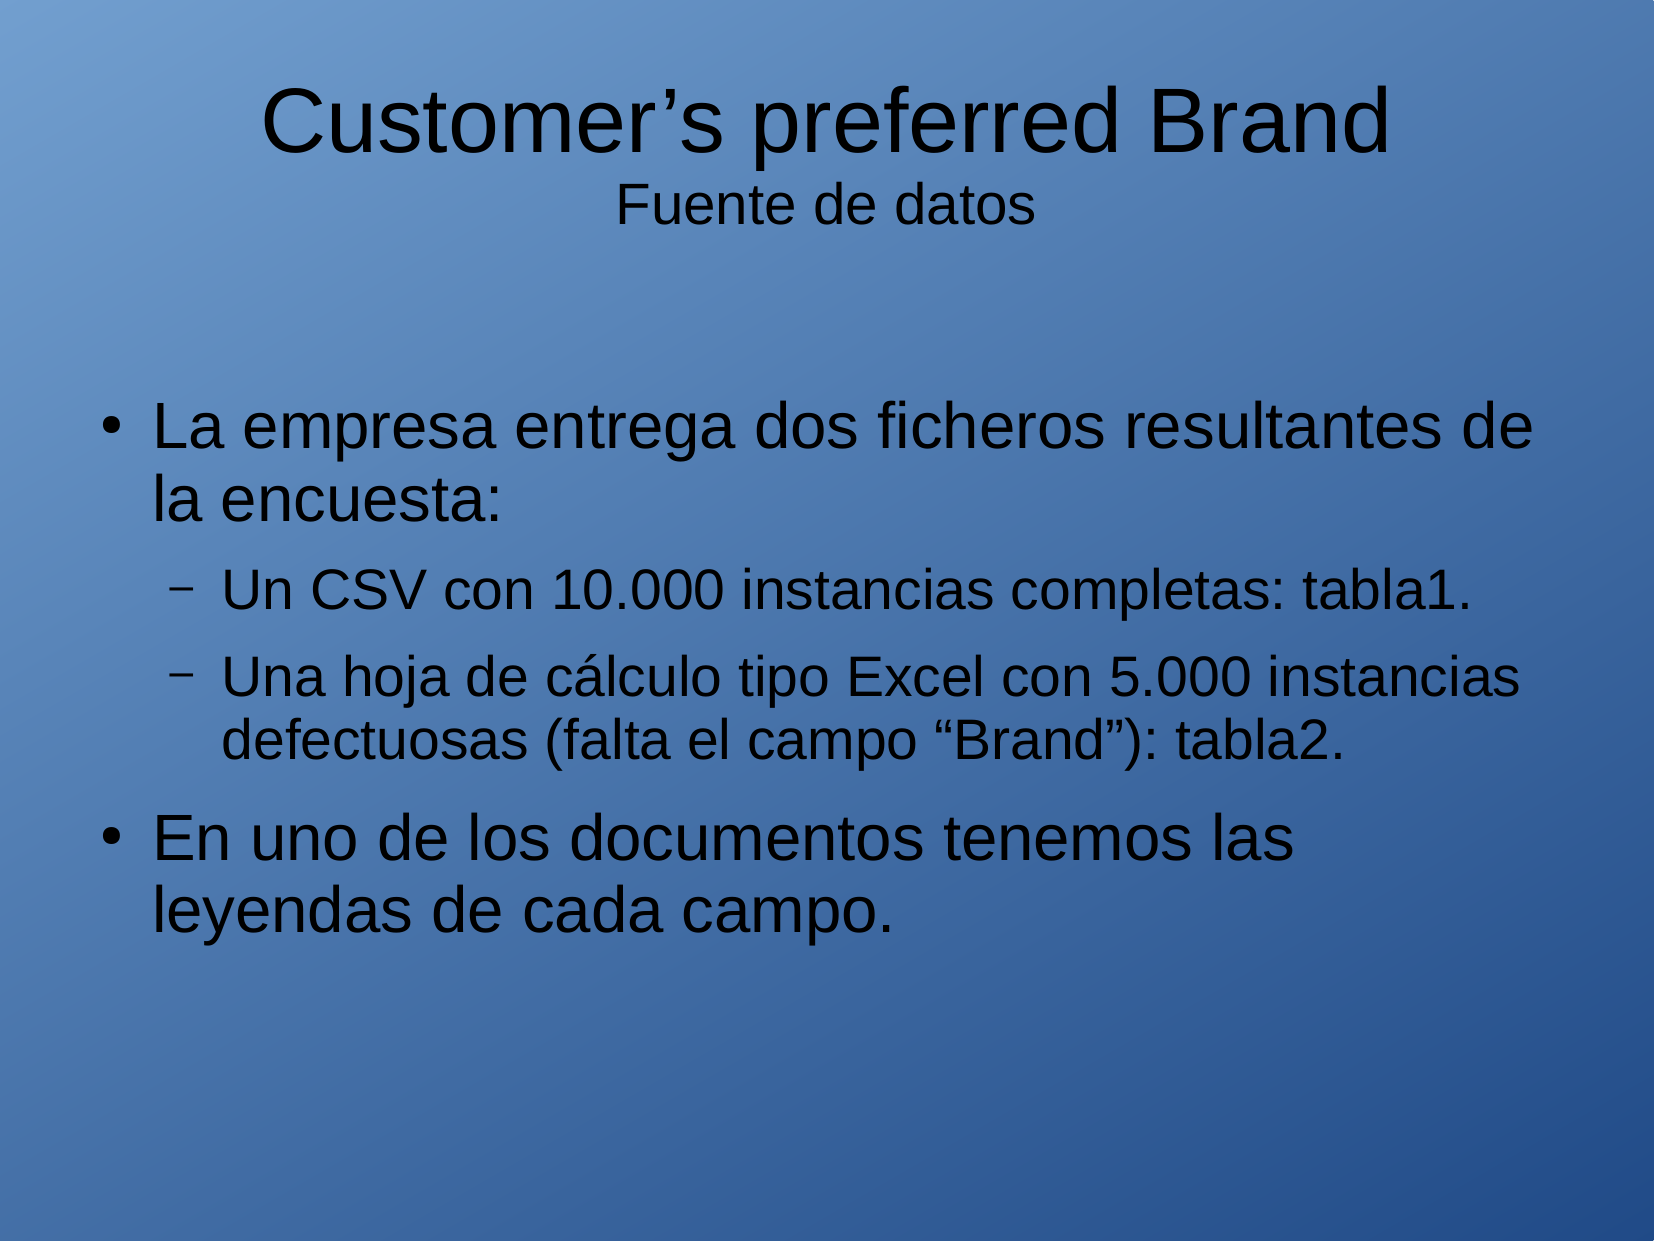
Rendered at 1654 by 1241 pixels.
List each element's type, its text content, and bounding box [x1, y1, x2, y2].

list La empresa entrega dos ficheros resultantes de la encuesta: Un CSV con 10.000 instancias completas: tabla1. Una hoja de cálculo tipo Excel con 5.000 instancias defectuosas (falta el campo “Brand”): tabla2. En uno de los documentos tenemos las leyendas de cada campo. [82, 389, 1571, 950]
title Customer’s preferred Brand Fuente de datos [82, 49, 1571, 257]
